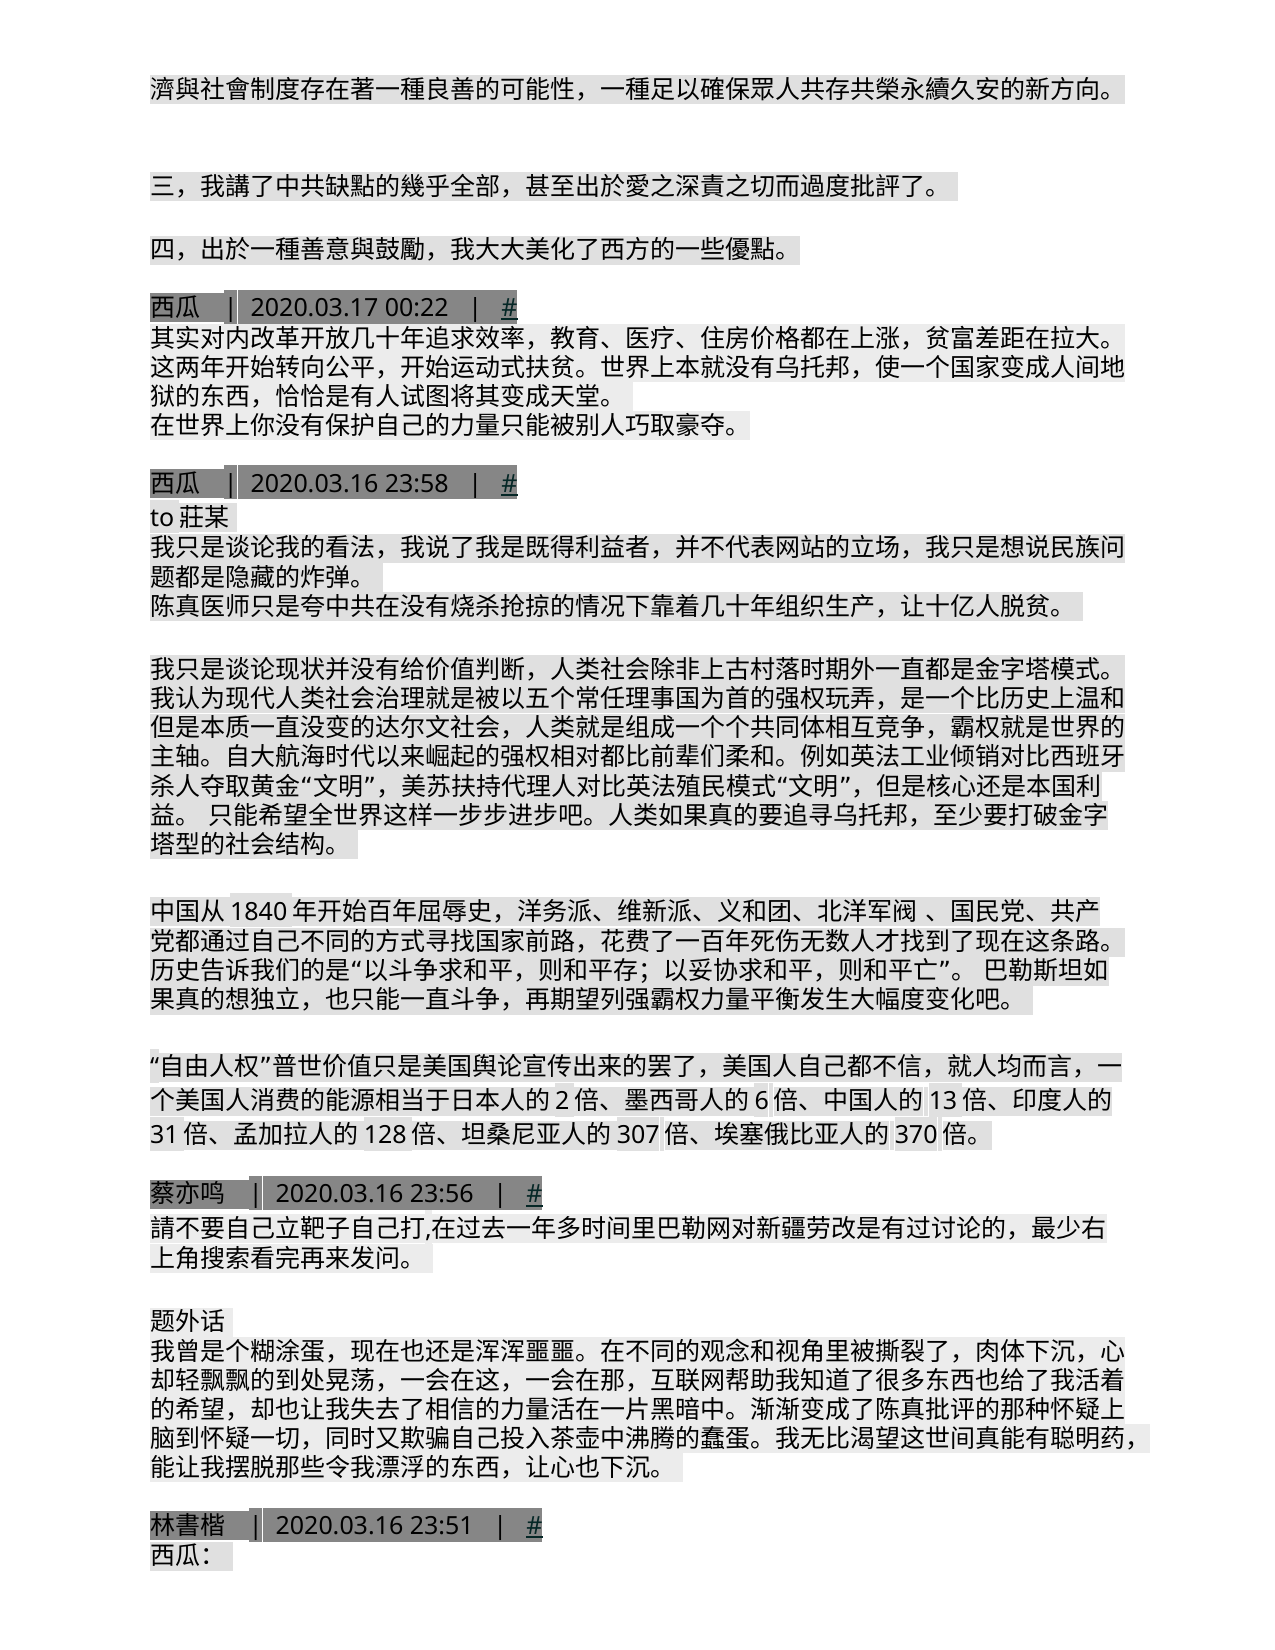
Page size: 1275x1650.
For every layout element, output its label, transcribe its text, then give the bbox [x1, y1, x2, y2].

text 濟與社會制度存在著一種良善的可能性，一種足以確保眾人共存共榮永續久安的新方向。 三，我講了中共缺點的幾乎全部，甚至出於愛之深責之切而過度批評了。 四，出於一種善意與鼓勵，我大大美化了西方的一些優點。 [150, 75, 1125, 265]
text to莊某 我只是谈论我的看法，我说了我是既得利益者，并不代表网站的立场，我只是想说民族问题都是隐藏的炸弹。 陈真医师只是夸中共在没有烧杀抢掠的情况下靠着几十年组织生产，让十亿人脱贫。 我只是谈论现状并没有给价值判断，人类社会除非上古村落时期外一直都是金字塔模式。 我认为现代人类社会治理就是被以五个常任理事国为首的强权玩弄，是一个比历史上温和但是本质一直没变的达尔文社会，人类就是组成一个个共同体相互竞争，霸权就是世界的主轴。自大航海时代以来崛起的强权相对都比前辈们柔和。例如英法工业倾销对比西班牙杀人夺取黄金“文明”，美苏扶持代理人对比英法殖民模式“文明”，但是核心还是本国利益。 只能希望全世界这样一步步进步吧。人类如果真的要追寻乌托邦，至少要打破金字塔型的社会结构。 中国从1840年开始百年屈辱史，洋务派、维新派、义和团、北洋军阀 、国民党、共产党都通过自己不同的方式寻找国家前路，花费了一百年死伤无数人才找到了现在这条路。历史告诉我们的是“以斗争求和平，则和平存；以妥协求和平，则和平亡”。 巴勒斯坦如果真的想独立，也只能一直斗争，再期望列强霸权力量平衡发生大幅度变化吧。 “自由人权”普世价值只是美国舆论宣传出来的罢了，美国人自己都不信，就人均而言，一个美国人消费的能源相当于日本人的2倍、墨西哥人的6倍、中国人的13倍、印度人的31倍、孟加拉人的128倍、坦桑尼亚人的307倍、埃塞俄比亚人的370倍。 [150, 499, 1125, 1151]
text 蔡亦鸣 | 2020.03.16 23:56 | # [150, 1176, 1125, 1210]
text 請不要自己立靶子自己打,在过去一年多时间里巴勒网对新疆劳改是有过讨论的，最少右上角搜索看完再来发问。 题外话 我曾是个糊涂蛋，现在也还是浑浑噩噩。在不同的观念和视角里被撕裂了，肉体下沉，心却轻飘飘的到处晃荡，一会在这，一会在那，互联网帮助我知道了很多东西也给了我活着的希望，却也让我失去了相信的力量活在一片黑暗中。渐渐变成了陈真批评的那种怀疑上脑到怀疑一切，同时又欺骗自己投入茶壶中沸腾的蠢蛋。我无比渴望这世间真能有聪明药，能让我摆脱那些令我漂浮的东西，让心也下沉。 [150, 1210, 1125, 1482]
text 西瓜 | 2020.03.16 23:58 | # [150, 465, 1125, 499]
text 其实对内改革开放几十年追求效率，教育、医疗、住房价格都在上涨，贫富差距在拉大。这两年开始转向公平，开始运动式扶贫。世界上本就没有乌托邦，使一个国家变成人间地狱的东西，恰恰是有人试图将其变成天堂。 在世界上你没有保护自己的力量只能被别人巧取豪夺。 [150, 324, 1125, 440]
text 西瓜： [150, 1542, 1125, 1571]
text 西瓜 | 2020.03.17 00:22 | # [150, 290, 1125, 324]
text 林書楷 | 2020.03.16 23:51 | # [150, 1507, 1125, 1542]
